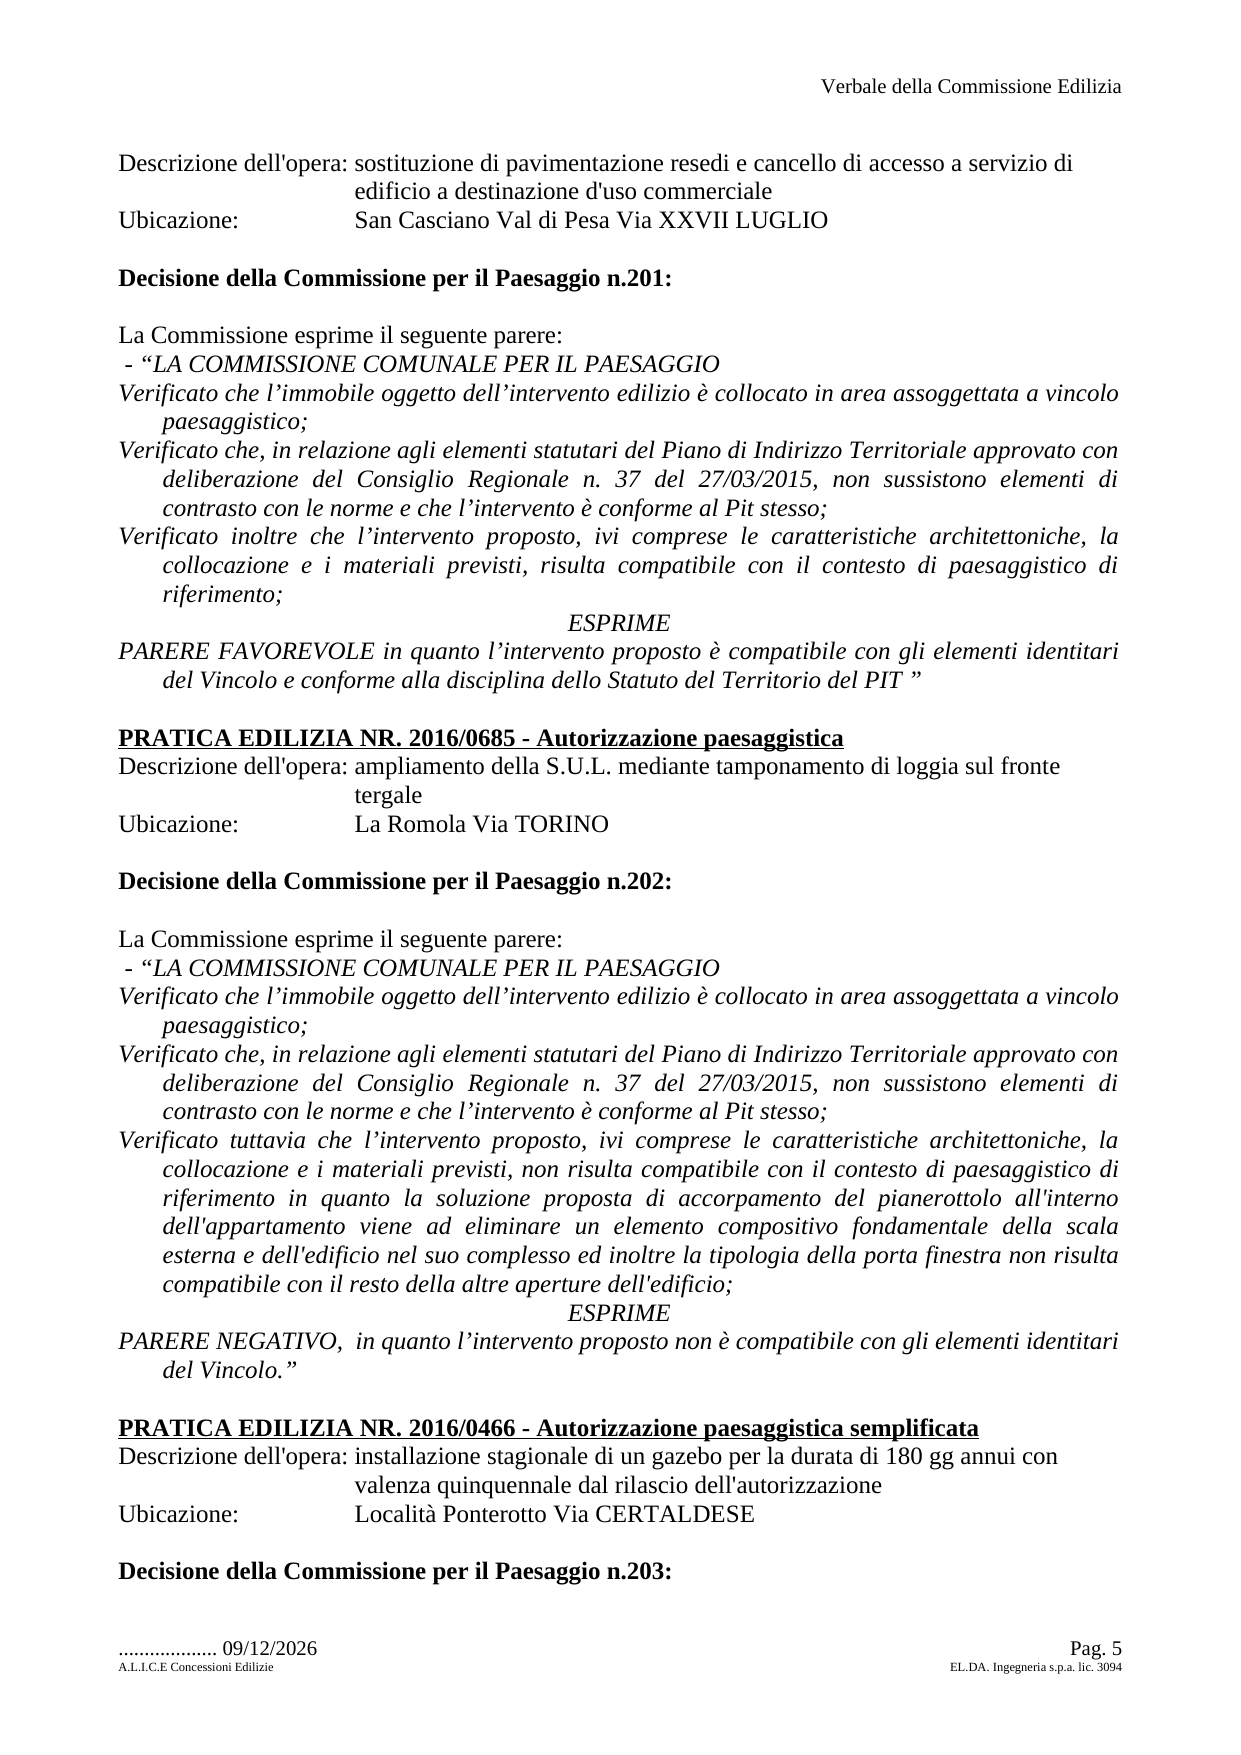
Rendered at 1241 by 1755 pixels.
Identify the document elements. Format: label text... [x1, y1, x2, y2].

text Ubicazione: Località Ponterotto Via CERTALDESE [118, 1499, 1122, 1528]
text ESPRIME [118, 608, 1122, 636]
text La Commissione esprime il seguente parere: [118, 320, 1122, 349]
text Descrizione dell'opera: installazione stagionale di un gazebo per la durata di 180 gg annui con valenza quinquennale dal rilascio dell'autorizzazione [118, 1441, 1122, 1499]
text PRATICA EDILIZIA NR. 2016/0466 - Autorizzazione paesaggistica semplificata [118, 1413, 1122, 1441]
text Verificato che, in relazione agli elementi statutari del Piano di Indirizzo Territoriale approvato con deliberazione del Consiglio Regionale n. 37 del 27/03/2015, non sussistono elementi di contrasto con le norme e che l’intervento è conforme al Pit stesso; [118, 435, 1122, 521]
text Verificato tuttavia che l’intervento proposto, ivi comprese le caratteristiche architettoniche, la collocazione e i materiali previsti, non risulta compatibile con il contesto di paesaggistico di riferimento in quanto la soluzione proposta di accorpamento del pianerottolo all'interno dell'appartamento viene ad eliminare un elemento compositivo fondamentale della scala esterna e dell'edificio nel suo complesso ed inoltre la tipologia della porta finestra non risulta compatibile con il resto della altre aperture dell'edificio; [118, 1125, 1122, 1298]
text Decisione della Commissione per il Paesaggio n.201: [118, 263, 1122, 291]
text La Commissione esprime il seguente parere: [118, 924, 1122, 953]
text Decisione della Commissione per il Paesaggio n.203: [118, 1556, 1122, 1585]
text Descrizione dell'opera: sostituzione di pavimentazione resedi e cancello di accesso a servizio di edificio a destinazione d'uso commerciale [118, 148, 1122, 205]
text - “LA COMMISSIONE COMUNALE PER IL PAESAGGIO [118, 349, 1122, 378]
text PARERE NEGATIVO, in quanto l’intervento proposto non è compatibile con gli elementi identitari del Vincolo.” [118, 1326, 1122, 1384]
text Ubicazione: La Romola Via TORINO [118, 809, 1122, 838]
text Verificato inoltre che l’intervento proposto, ivi comprese le caratteristiche architettoniche, la collocazione e i materiali previsti, risulta compatibile con il contesto di paesaggistico di riferimento; [118, 521, 1122, 608]
text Descrizione dell'opera: ampliamento della S.U.L. mediante tamponamento di loggia sul fronte tergale [118, 751, 1122, 809]
text - “LA COMMISSIONE COMUNALE PER IL PAESAGGIO [118, 953, 1122, 981]
text Ubicazione: San Casciano Val di Pesa Via XXVII LUGLIO [118, 205, 1122, 234]
text Verificato che l’immobile oggetto dell’intervento edilizio è collocato in area assoggettata a vincolo paesaggistico; [118, 981, 1122, 1039]
text Verificato che, in relazione agli elementi statutari del Piano di Indirizzo Territoriale approvato con deliberazione del Consiglio Regionale n. 37 del 27/03/2015, non sussistono elementi di contrasto con le norme e che l’intervento è conforme al Pit stesso; [118, 1039, 1122, 1125]
text Decisione della Commissione per il Paesaggio n.202: [118, 866, 1122, 895]
text PRATICA EDILIZIA NR. 2016/0685 - Autorizzazione paesaggistica [118, 723, 1122, 751]
text PARERE FAVOREVOLE in quanto l’intervento proposto è compatibile con gli elementi identitari del Vincolo e conforme alla disciplina dello Statuto del Territorio del PIT ” [118, 636, 1122, 694]
text ESPRIME [118, 1298, 1122, 1326]
text Verificato che l’immobile oggetto dell’intervento edilizio è collocato in area assoggettata a vincolo paesaggistico; [118, 378, 1122, 435]
